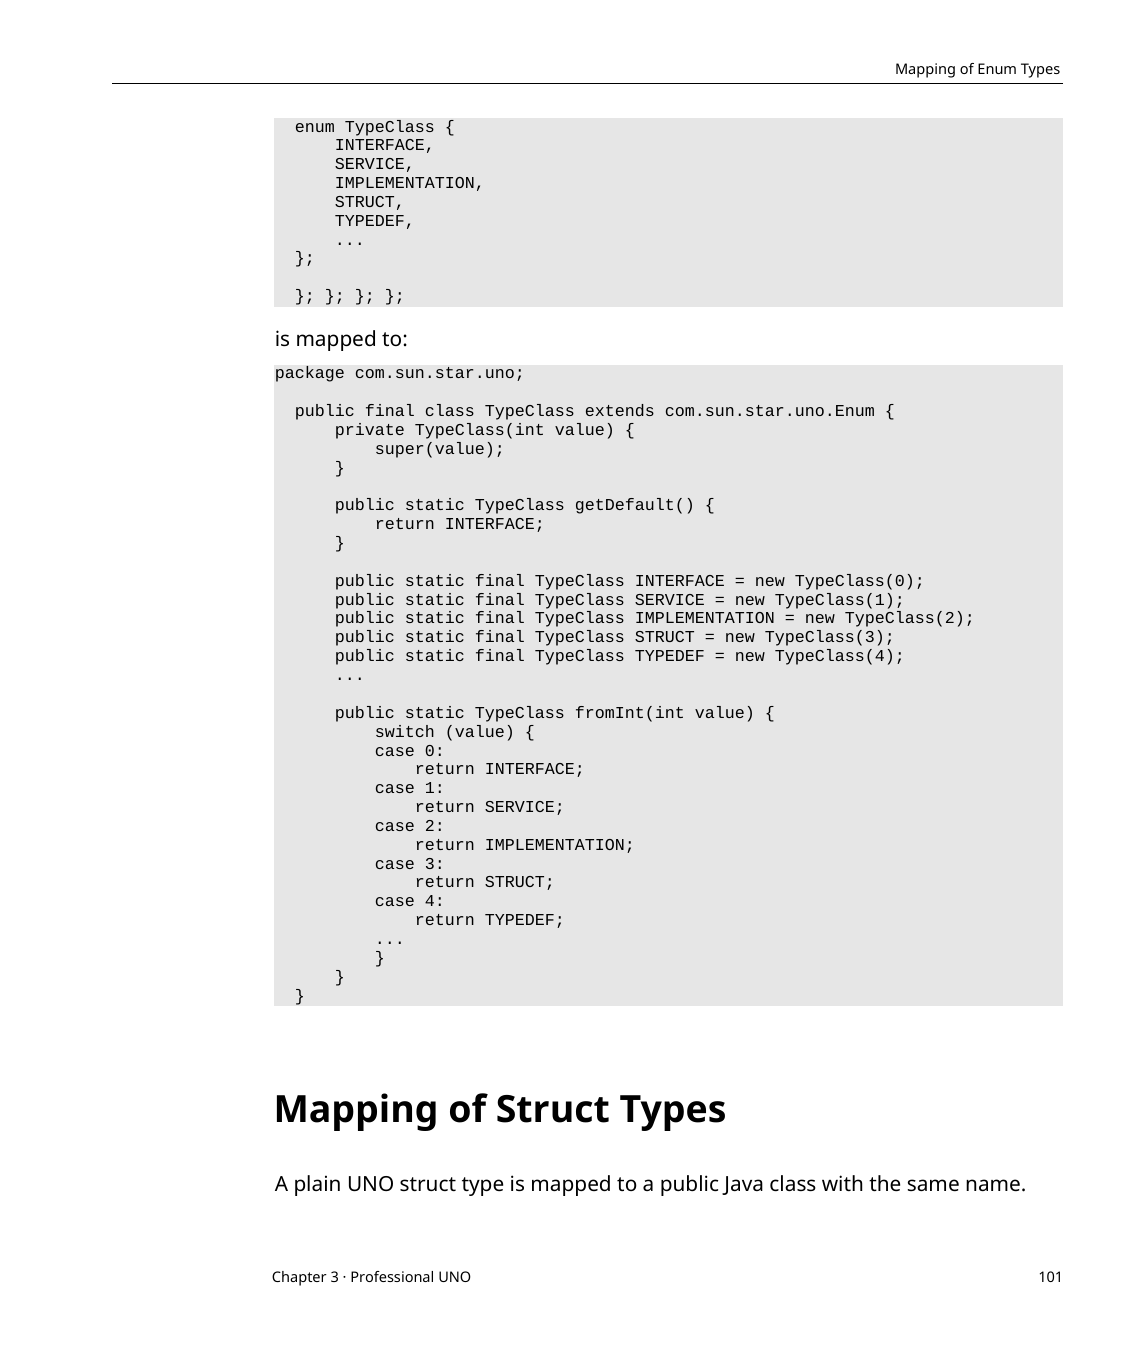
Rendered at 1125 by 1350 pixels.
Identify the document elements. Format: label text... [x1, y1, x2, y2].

subtitle Mapping of Struct Types [112, 1083, 1063, 1134]
text enum TypeClass { INTERFACE, SERVICE, IMPLEMENTATION, STRUCT, TYPEDEF, ... }; }; }; }; }; [274, 118, 1063, 307]
text is mapped to: [274, 324, 1063, 353]
text A plain UNO struct type is mapped to a public Java class with the same name. [274, 1169, 1063, 1198]
text package com.sun.star.uno; public final class TypeClass extends com.sun.star.uno.Enum { private TypeClass(int value) { super(value); } public static TypeClass getDefault() { return INTERFACE; } public static final TypeClass INTERFACE = new TypeClass(0); public static final TypeClass SERVICE = new TypeClass(1); public static final TypeClass IMPLEMENTATION = new TypeClass(2); public static final TypeClass STRUCT = new TypeClass(3); public static final TypeClass TYPEDEF = new TypeClass(4); ... public static TypeClass fromInt(int value) { switch (value) { case 0: return INTERFACE; case 1: return SERVICE; case 2: return IMPLEMENTATION; case 3: return STRUCT; case 4: return TYPEDEF; ... } } } [274, 365, 1063, 1006]
